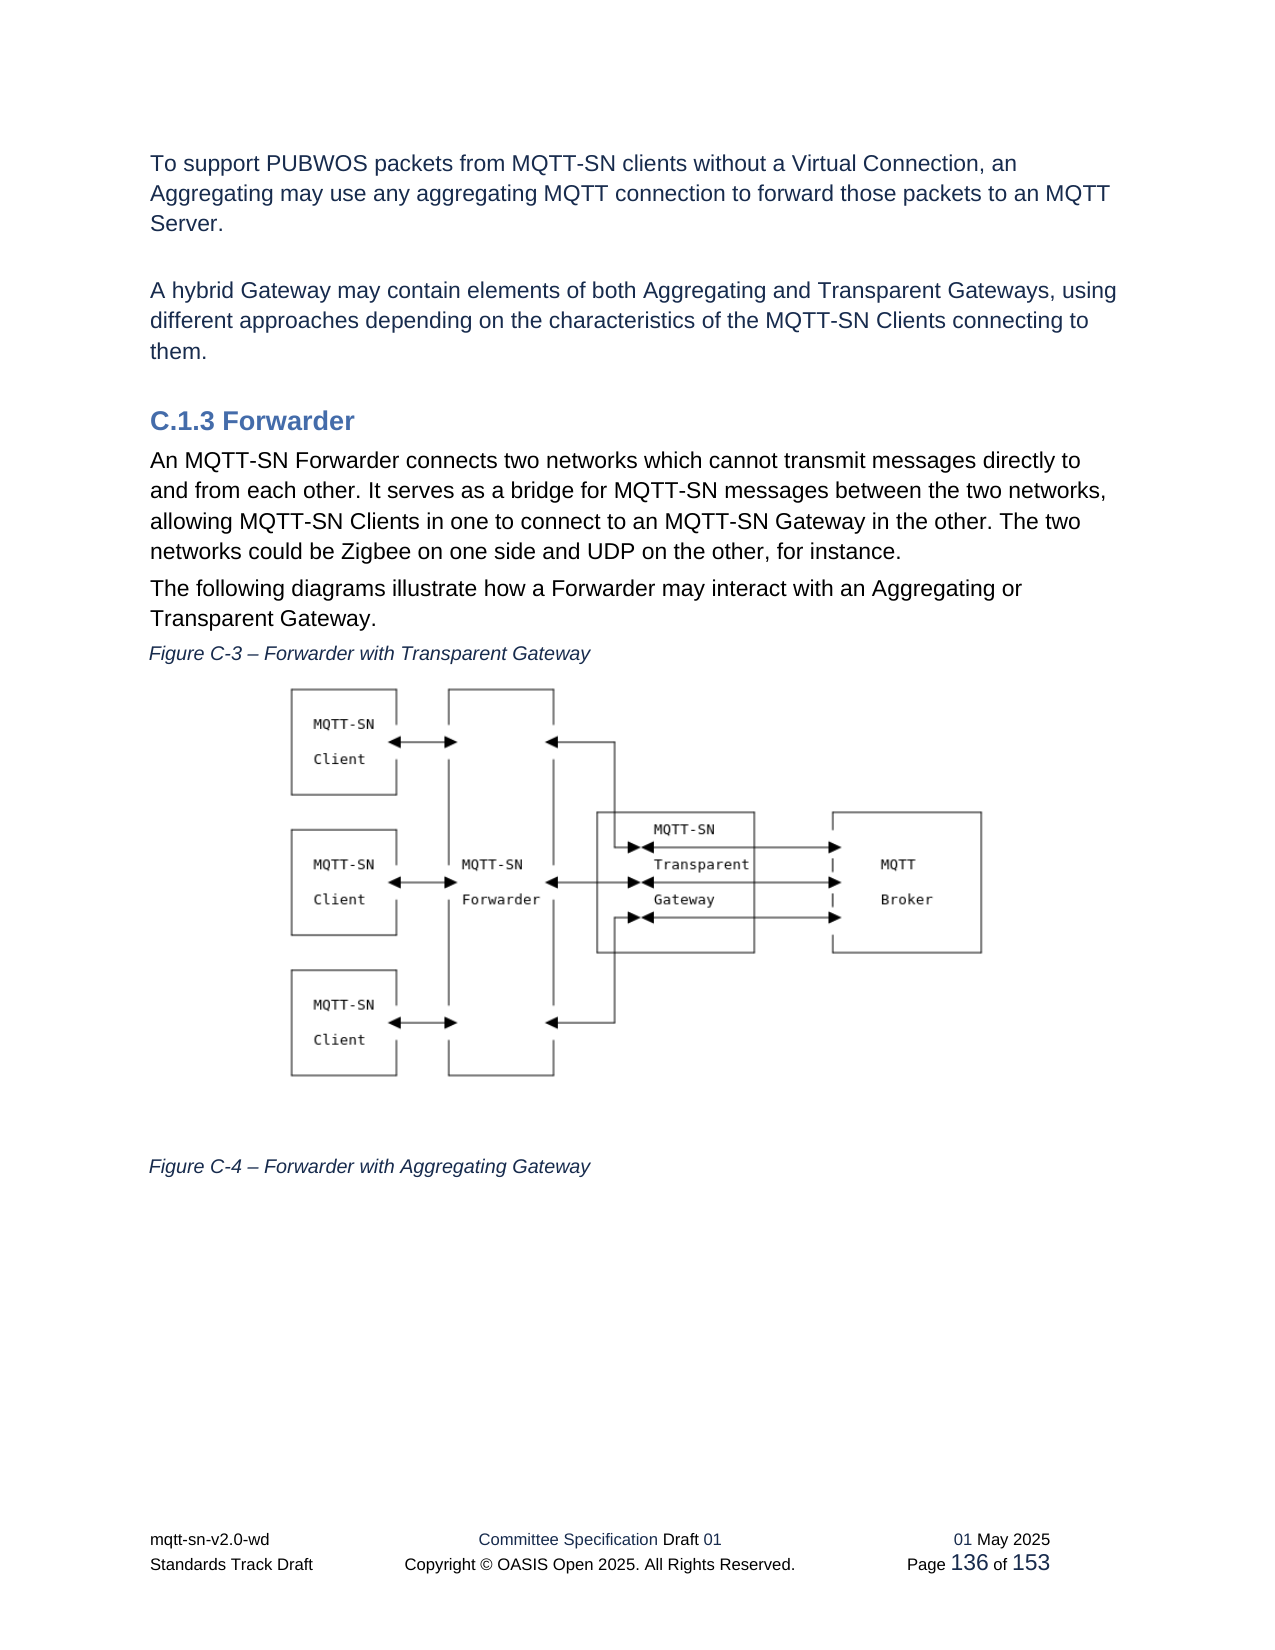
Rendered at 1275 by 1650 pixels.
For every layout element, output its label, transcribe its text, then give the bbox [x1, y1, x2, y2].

text An MQTT-SN Forwarder connects two networks which cannot transmit messages directly to and from each other. It serves as a bridge for MQTT-SN messages between the two networks, allowing MQTT-SN Clients in one to connect to an MQTT-SN Gateway in the other. The two networks could be Zigbee on one side and UDP on the other, for instance. [150, 447, 1124, 564]
text To support PUBWOS packets from MQTT-SN clients without a Virtual Connection, an Aggregating may use any aggregating MQTT connection to forward those packets to an MQTT Server. [150, 150, 1124, 237]
text Figure C-3 – Forwarder with Transparent Gateway [148, 642, 1124, 664]
text Figure C-4 – Forwarder with Aggregating Gateway [148, 1154, 1124, 1177]
text A hybrid Gateway may contain elements of both Aggregating and Transparent Gateways, using different approaches depending on the characteristics of the MQTT-SN Clients connecting to them. [150, 277, 1124, 364]
picture [283, 672, 990, 1093]
subtitle C.1.3 Forwarder [150, 404, 1124, 436]
text The following diagrams illustrate how a Forwarder may interact with an Aggregating or Transparent Gateway. [150, 575, 1124, 631]
